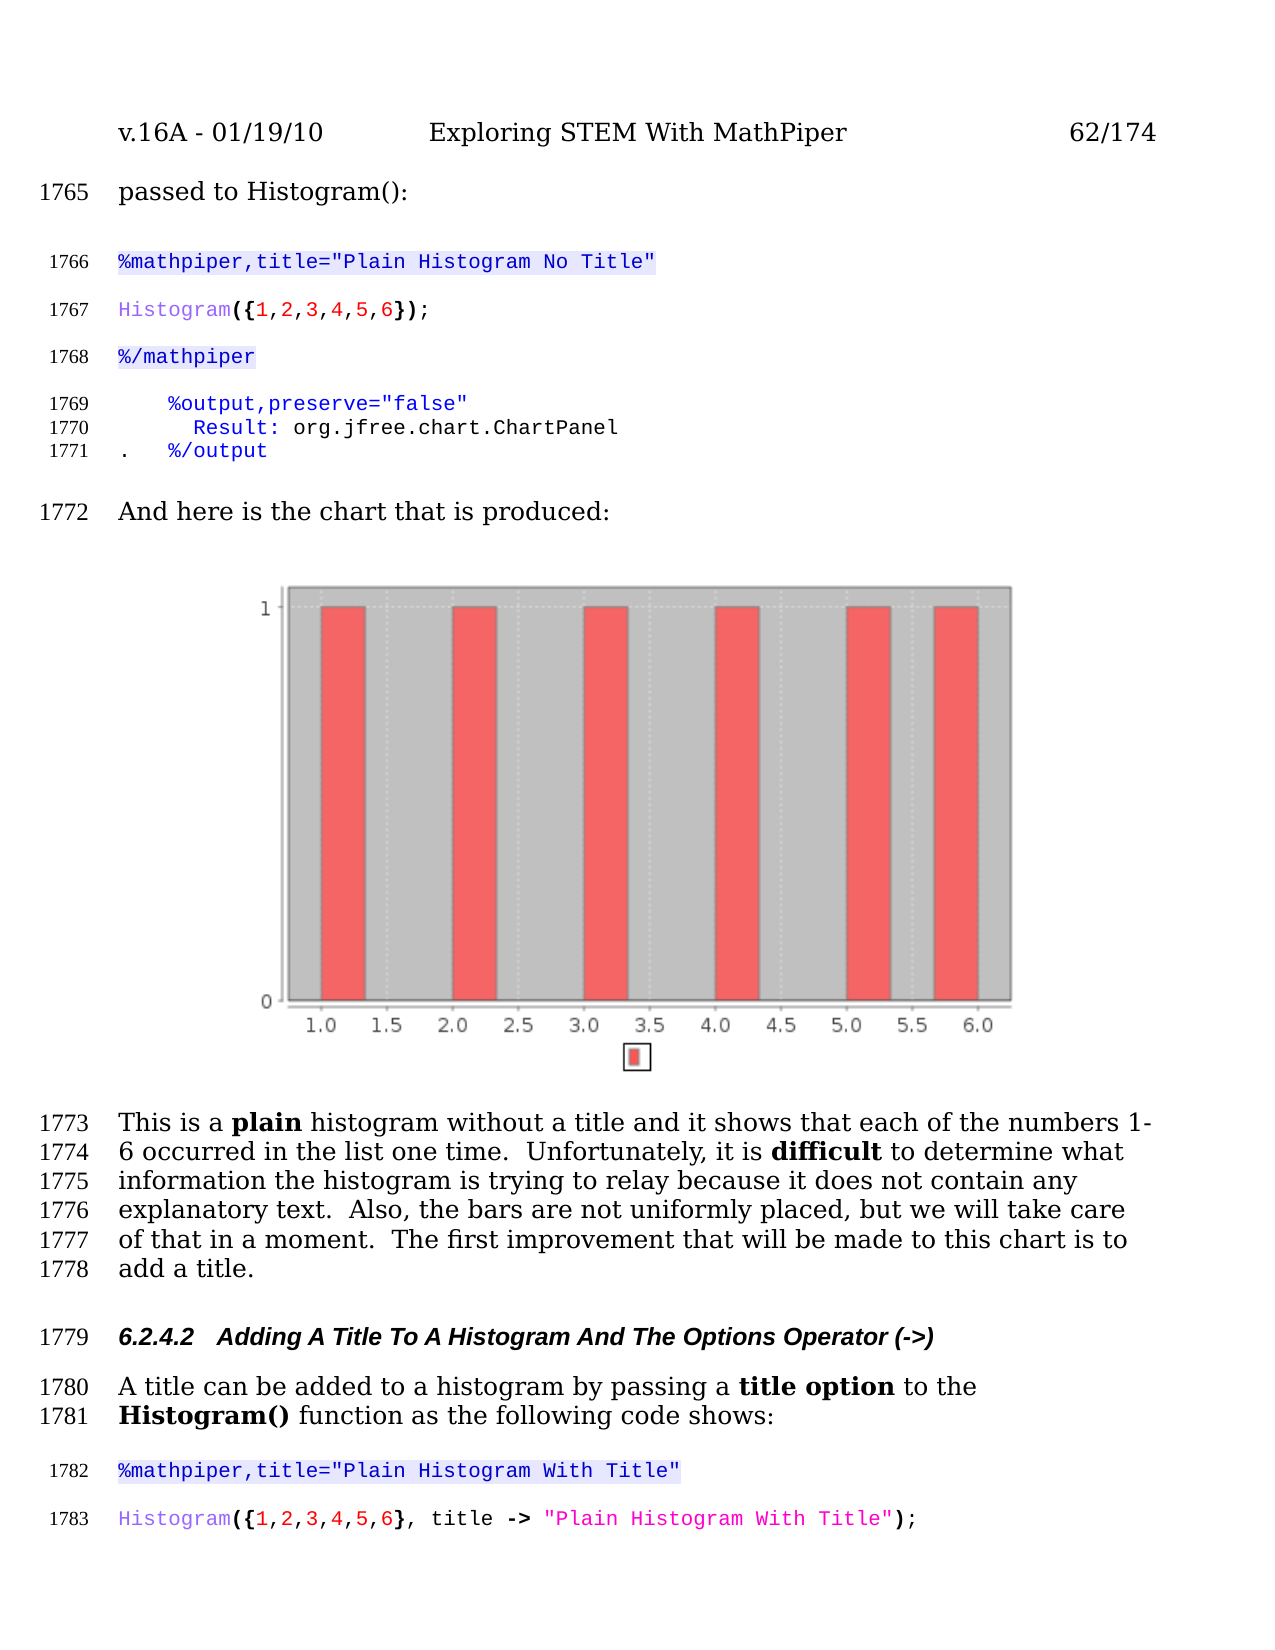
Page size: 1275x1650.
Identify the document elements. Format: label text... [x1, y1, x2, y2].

text Histogram({1,2,3,4,5,6}, title -> "Plain Histogram With Title"); [118, 1507, 1157, 1531]
text Histogram({1,2,3,4,5,6}); [118, 298, 1157, 322]
text This is a plain histogram without a title and it shows that each of the numbers 1-6 occurred in the list one time. Unfortunately, it is difficult to determine what information the histogram is trying to relay because it does not contain any explanatory text. Also, the bars are not uniformly placed, but we will take care of that in a moment. The first improvement that will be made to this chart is to add a title. [118, 1108, 1157, 1283]
text passed to Histogram(): [118, 177, 1157, 206]
text %output,preserve="false" [118, 393, 1157, 417]
text A title can be added to a histogram by passing a title option to the Histogram() function as the following code shows: [118, 1372, 1157, 1431]
text And here is the chart that is produced: [118, 497, 1157, 526]
text %mathpiper,title="Plain Histogram With Title" [118, 1460, 1157, 1484]
subtitle Adding A Title To A Histogram And The Options Operator (->) [118, 1322, 1157, 1351]
text Result: org.jfree.chart.ChartPanel [118, 417, 1157, 440]
text . %/output [118, 440, 1157, 464]
picture [245, 576, 1030, 1073]
text %mathpiper,title="Plain Histogram No Title" [118, 251, 1157, 275]
text %/mathpiper [118, 346, 1157, 369]
